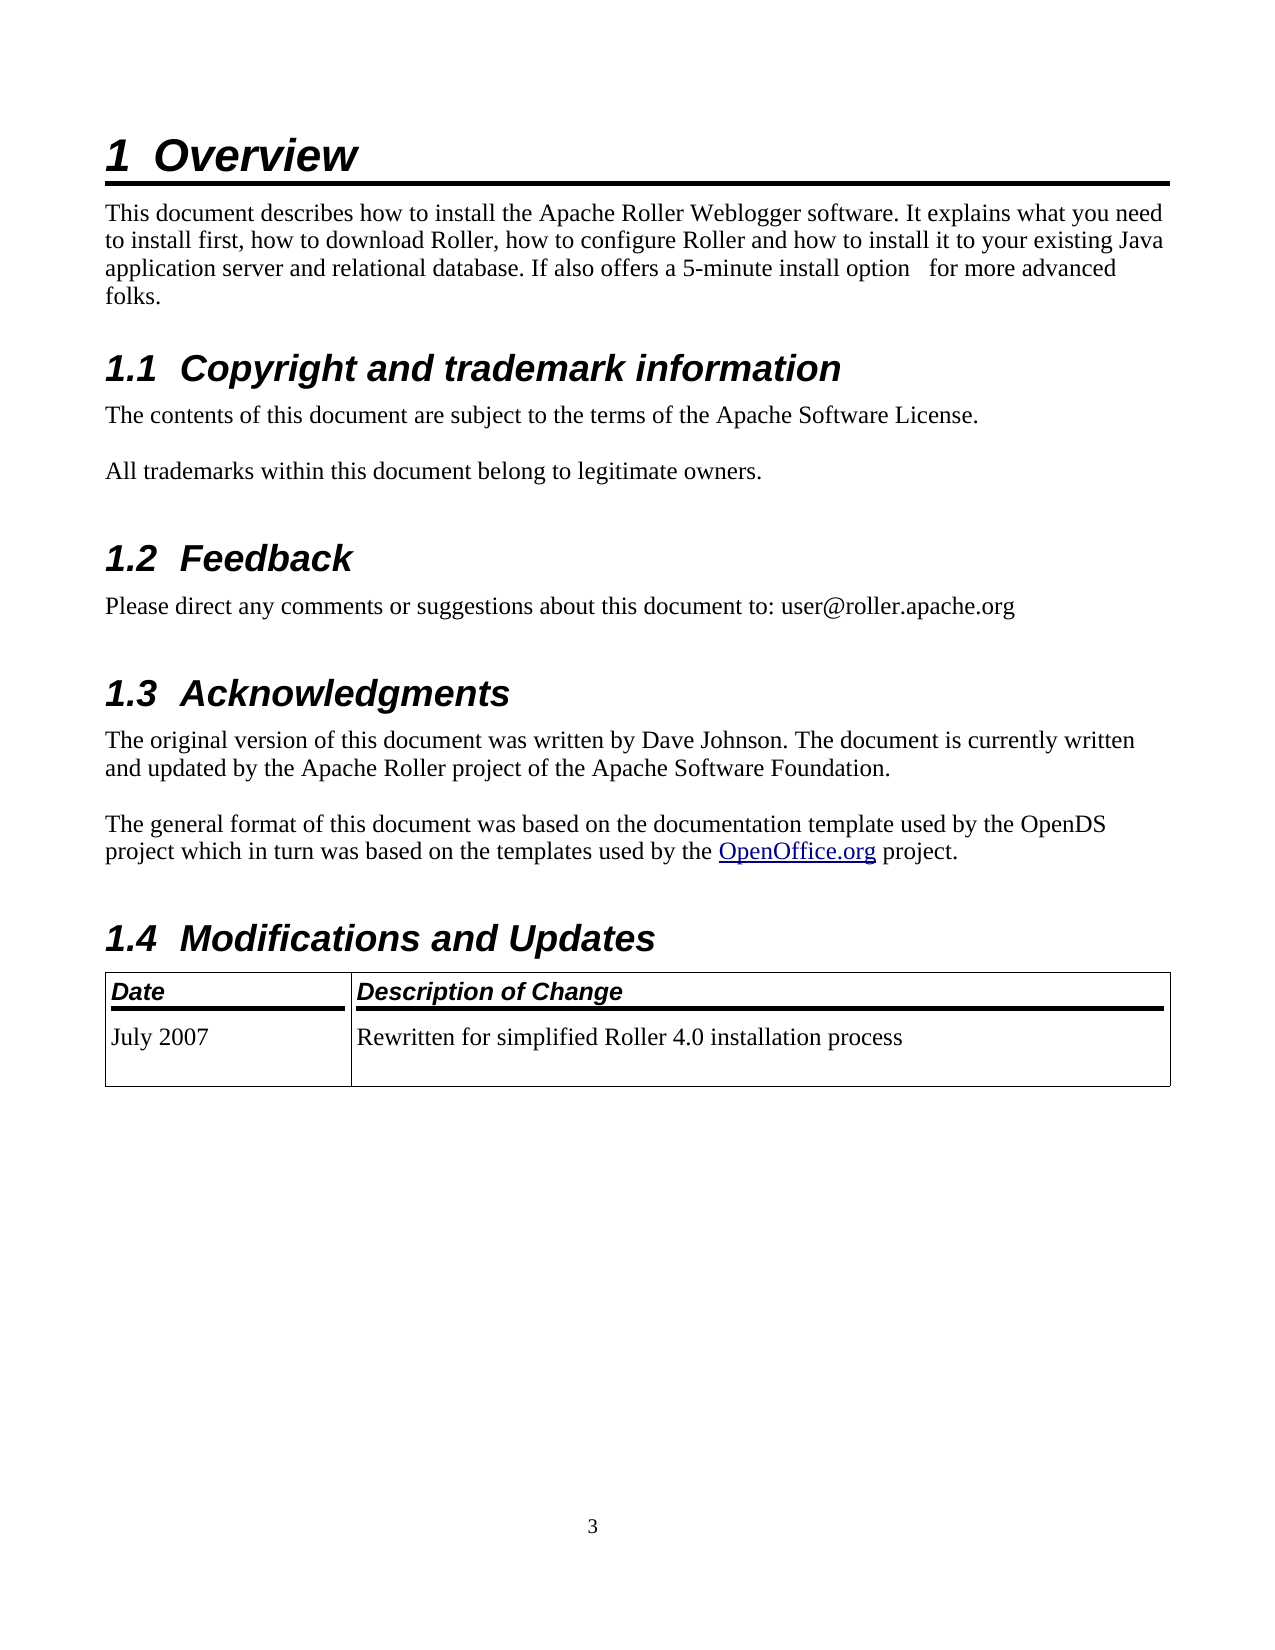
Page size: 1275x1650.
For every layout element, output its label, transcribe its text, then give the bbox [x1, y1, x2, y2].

table_header Description of Change [352, 973, 1170, 1017]
text The contents of this document are subject to the terms of the Apache Software License. [105, 402, 1170, 429]
table_header Date [106, 973, 351, 1017]
table_cell July 2007 [106, 1017, 351, 1086]
text The general format of this document was based on the documentation template used by the OpenDS project which in turn was based on the templates used by the OpenOffice.org project. [105, 810, 1170, 865]
text All trademarks within this document belong to legitimate owners. [105, 457, 1170, 485]
subtitle Copyright and trademark information [105, 347, 1170, 389]
text The original version of this document was written by Dave Johnson. The document is currently written and updated by the Apache Roller project of the Apache Software Foundation. [105, 727, 1170, 782]
subtitle Overview [105, 130, 1170, 181]
text Please direct any comments or suggestions about this document to: user@roller.apache.org [105, 592, 1170, 619]
text This document describes how to install the Apache Roller Weblogger software. It explains what you need to install first, how to download Roller, how to configure Roller and how to install it to your existing Java application server and relational database. If also offers a 5-minute install option for more advanced folks. [105, 199, 1170, 310]
subtitle Acknowledgments [105, 672, 1170, 714]
subtitle Modifications and Updates [105, 918, 1170, 960]
table_cell Rewritten for simplified Roller 4.0 installation process [352, 1017, 1170, 1086]
subtitle Feedback [105, 537, 1170, 579]
